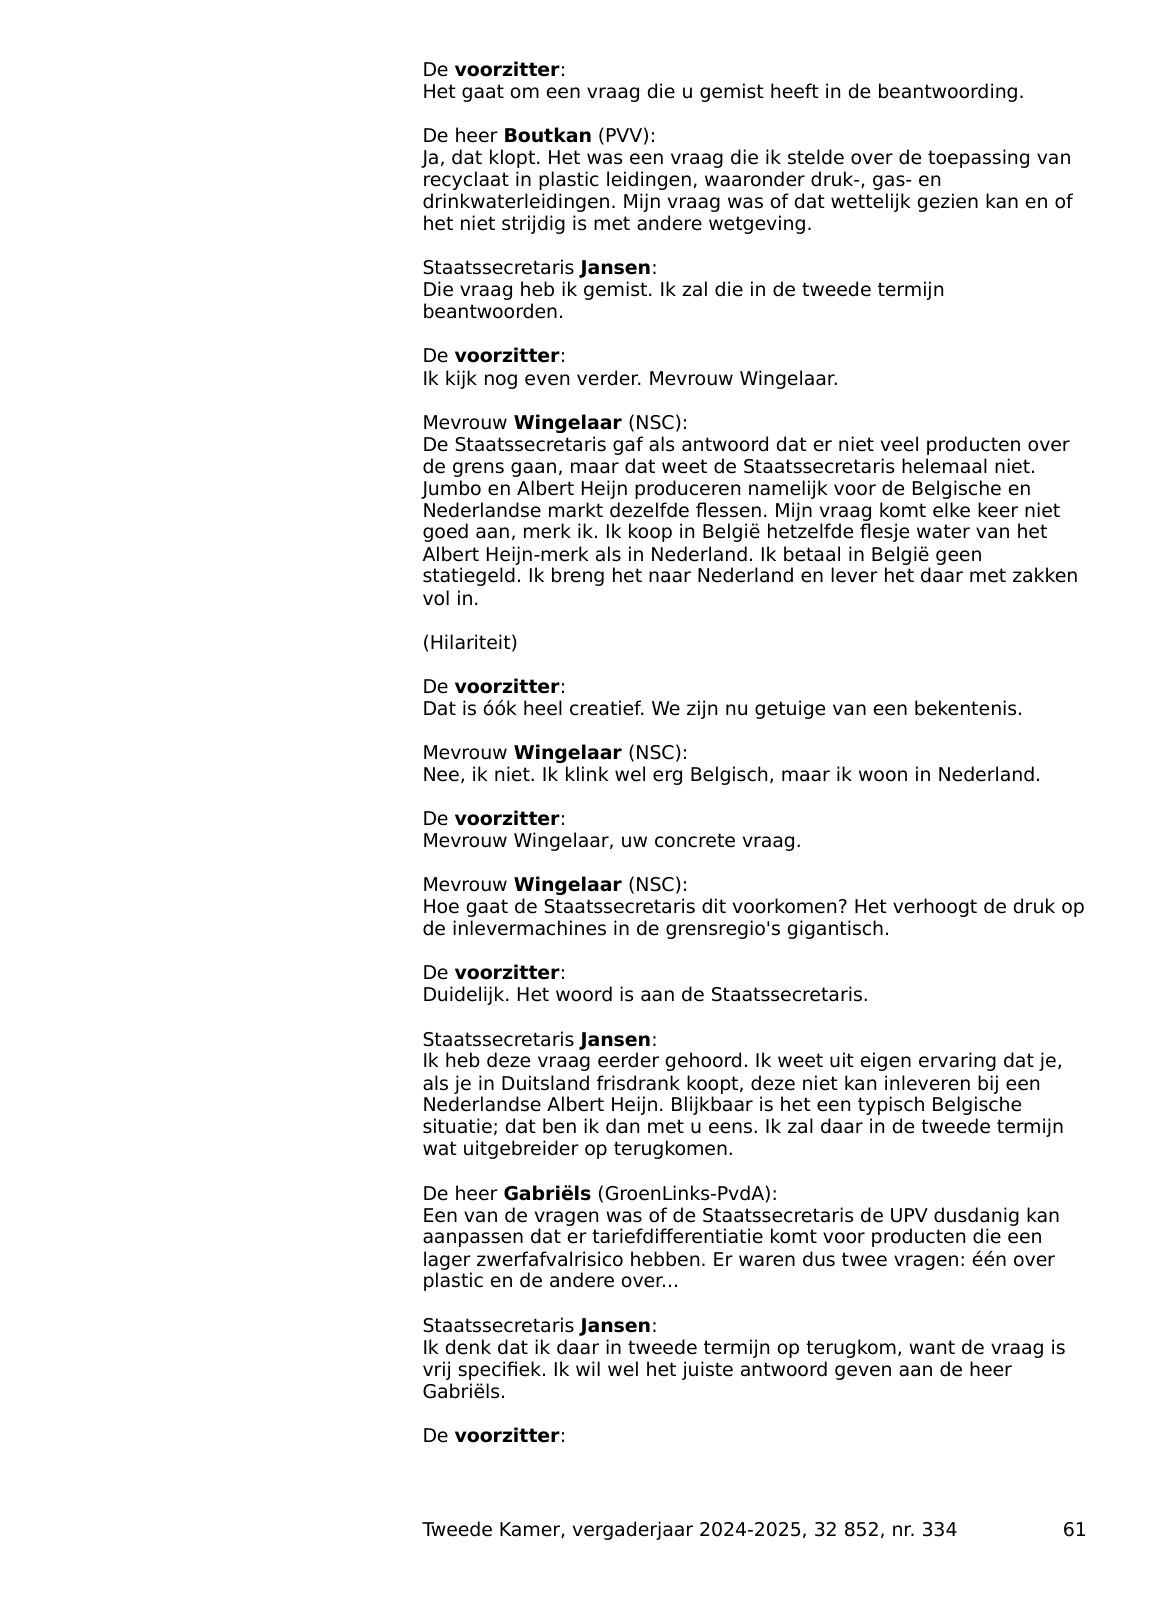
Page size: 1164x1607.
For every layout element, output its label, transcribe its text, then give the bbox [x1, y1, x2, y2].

text Ik kijk nog even verder. Mevrouw Wingelaar. [422, 367, 1087, 389]
text De voorzitter: [422, 962, 1087, 984]
text Die vraag heb ik gemist. Ik zal die in de tweede termijn beantwoorden. [422, 279, 1087, 323]
text De Staatssecretaris gaf als antwoord dat er niet veel producten over de grens gaan, maar dat weet de Staatssecretaris helemaal niet. Jumbo en Albert Heijn produceren namelijk voor de Belgische en Nederlandse markt dezelfde flessen. Mijn vraag komt elke keer niet goed aan, merk ik. Ik koop in België hetzelfde flesje water van het Albert Heijn-merk als in Nederland. Ik betaal in België geen statiegeld. Ik breng het naar Nederland en lever het daar met zakken vol in. [422, 433, 1087, 609]
text Nee, ik niet. Ik klink wel erg Belgisch, maar ik woon in Nederland. [422, 764, 1087, 786]
text De voorzitter: [422, 676, 1087, 698]
text Mevrouw Wingelaar (NSC): [422, 742, 1087, 764]
text De voorzitter: [422, 345, 1087, 367]
text Mevrouw Wingelaar, uw concrete vraag. [422, 830, 1087, 852]
text Het gaat om een vraag die u gemist heeft in de beantwoording. [422, 81, 1087, 103]
text Een van de vragen was of de Staatssecretaris de UPV dusdanig kan aanpassen dat er tariefdifferentiatie komt voor producten die een lager zwerfafvalrisico hebben. Er waren dus twee vragen: één over plastic en de andere over... [422, 1204, 1087, 1292]
text Ik heb deze vraag eerder gehoord. Ik weet uit eigen ervaring dat je, als je in Duitsland frisdrank koopt, deze niet kan inleveren bij een Nederlandse Albert Heijn. Blijkbaar is het een typisch Belgische situatie; dat ben ik dan met u eens. Ik zal daar in de tweede termijn wat uitgebreider op terugkomen. [422, 1050, 1087, 1160]
text Staatssecretaris Jansen: [422, 1028, 1087, 1050]
text Ik denk dat ik daar in tweede termijn op terugkom, want de vraag is vrij specifiek. Ik wil wel het juiste antwoord geven aan de heer Gabriëls. [422, 1337, 1087, 1402]
text De voorzitter: [422, 59, 1087, 81]
text (Hilariteit) [422, 632, 1087, 653]
text Hoe gaat de Staatssecretaris dit voorkomen? Het verhoogt de druk op de inlevermachines in de grensregio's gigantisch. [422, 896, 1087, 940]
text Dat is óók heel creatief. We zijn nu getuige van een bekentenis. [422, 698, 1087, 720]
text De voorzitter: [422, 1425, 1087, 1447]
text Mevrouw Wingelaar (NSC): [422, 874, 1087, 896]
text De voorzitter: [422, 808, 1087, 830]
text Staatssecretaris Jansen: [422, 257, 1087, 279]
text De heer Boutkan (PVV): [422, 125, 1087, 147]
text Mevrouw Wingelaar (NSC): [422, 412, 1087, 433]
text De heer Gabriëls (GroenLinks-PvdA): [422, 1182, 1087, 1204]
text Duidelijk. Het woord is aan de Staatssecretaris. [422, 984, 1087, 1006]
text Staatssecretaris Jansen: [422, 1314, 1087, 1337]
text Ja, dat klopt. Het was een vraag die ik stelde over de toepassing van recyclaat in plastic leidingen, waaronder druk-, gas- en drinkwaterleidingen. Mijn vraag was of dat wettelijk gezien kan en of het niet strijdig is met andere wetgeving. [422, 147, 1087, 235]
